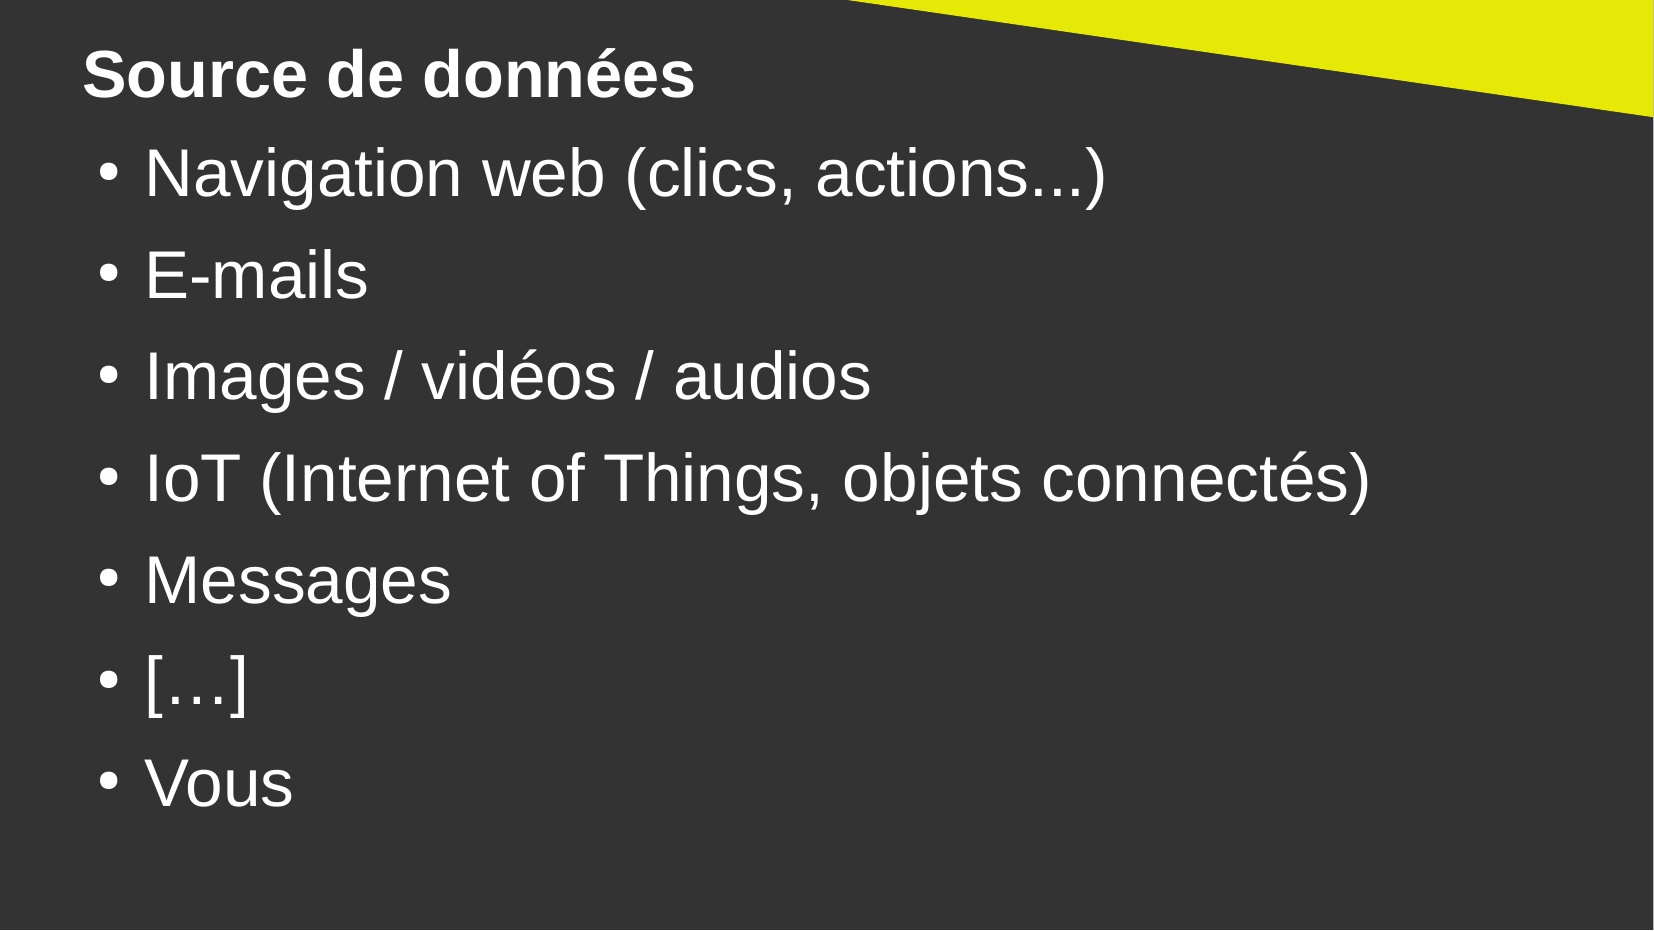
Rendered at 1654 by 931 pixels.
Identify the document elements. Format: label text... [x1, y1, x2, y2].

text_box [847, 0, 1654, 118]
title Source de données [82, 37, 1571, 114]
list Navigation web (clics, actions...) E-mails Images / vidéos / audios IoT (Internet of Things, objets connectés) Messages […] Vous [80, 135, 1620, 827]
